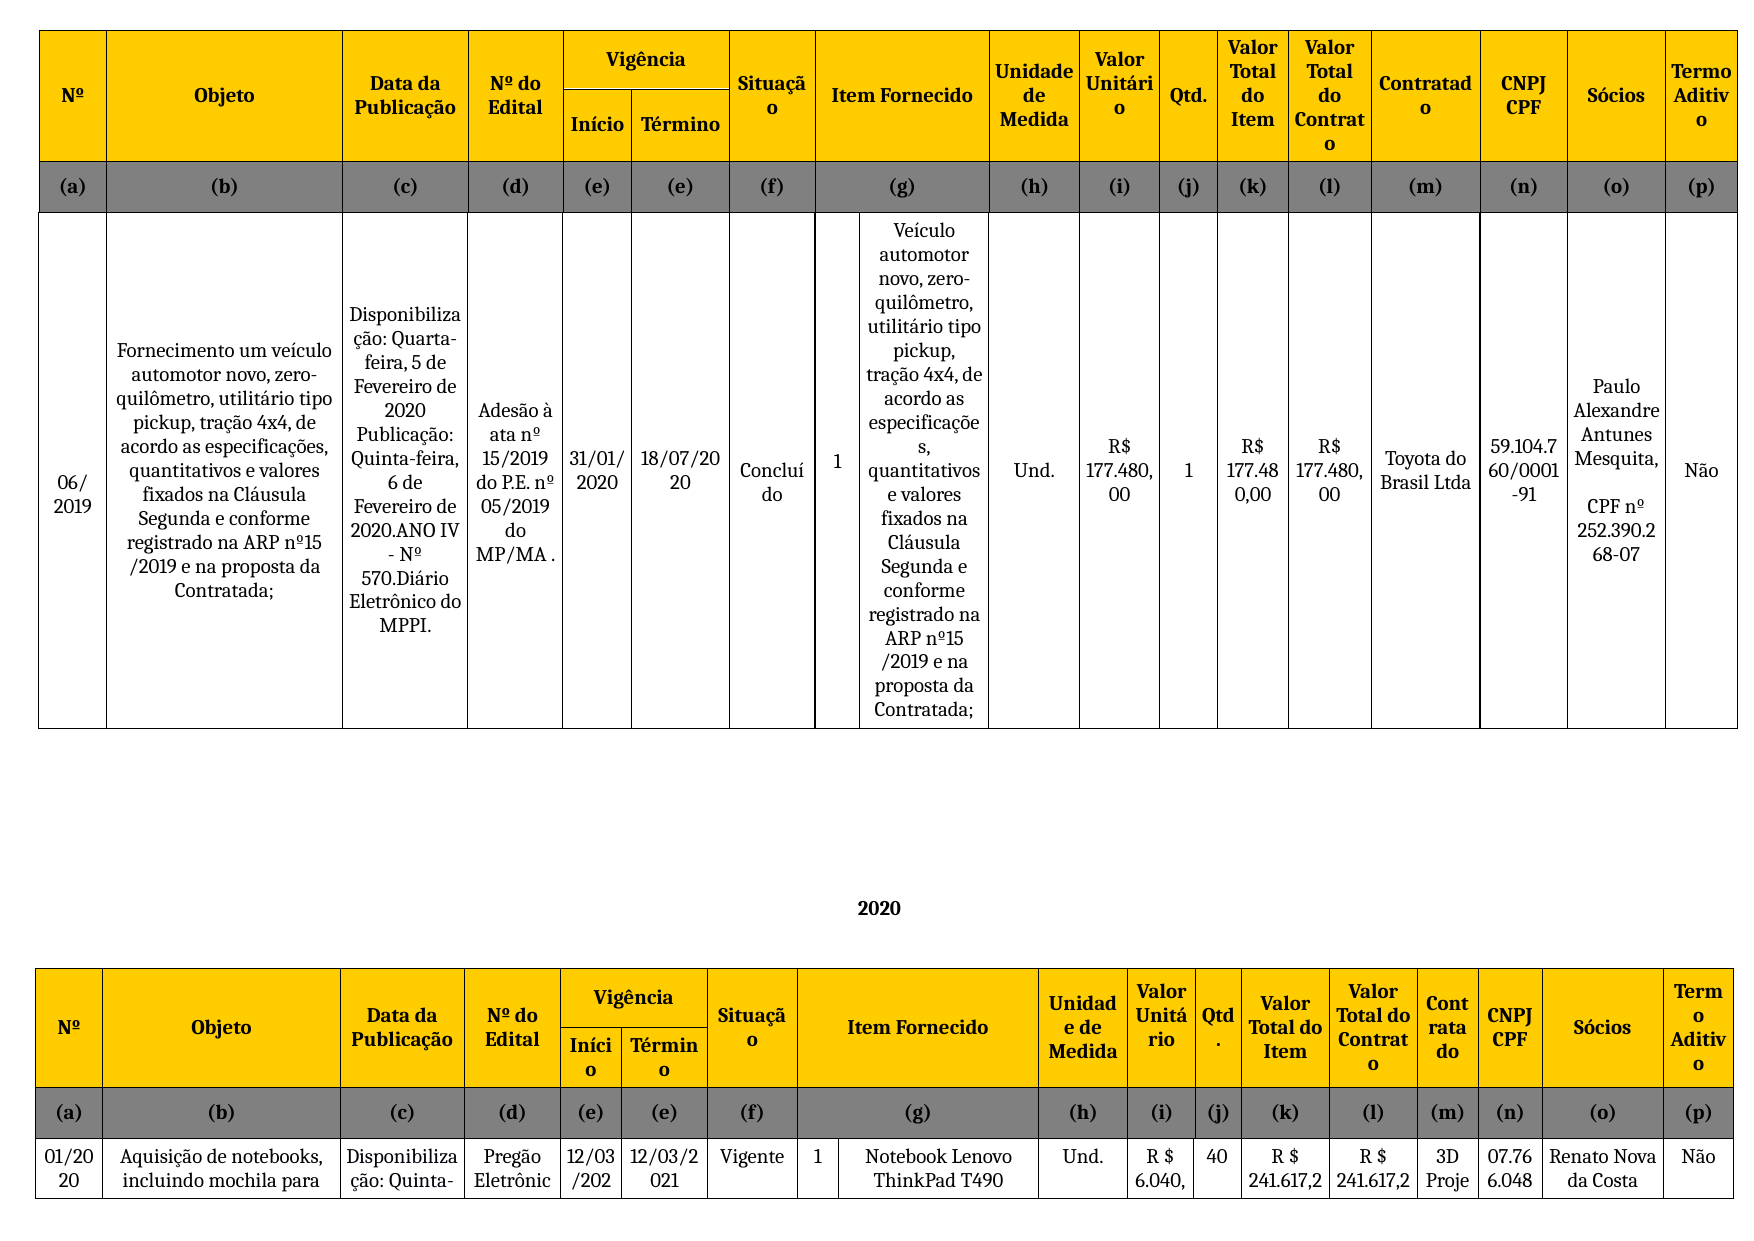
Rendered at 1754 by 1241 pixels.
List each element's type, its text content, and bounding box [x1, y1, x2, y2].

table_cell (m) [1372, 162, 1480, 212]
table_cell (h) [1039, 1088, 1127, 1138]
table_cell 1 [1160, 213, 1217, 728]
table_cell 31/01/2020 [563, 213, 631, 728]
table_cell Concluído [730, 213, 814, 728]
table_cell (g) [798, 1088, 1038, 1138]
table_cell Não [1664, 1139, 1733, 1198]
table_header Valor Total do Item [1218, 31, 1288, 161]
table_cell 59.104.760/0001-91 [1481, 213, 1567, 728]
table_cell R$ 177.480,00 [1080, 213, 1159, 728]
table_header Termo Aditivo [1666, 31, 1737, 161]
table_header Valor Total do Contrato [1330, 969, 1417, 1087]
table_cell 40 [1194, 1139, 1241, 1198]
table_header Nº do Edital [465, 969, 560, 1087]
table_header Situação [708, 969, 797, 1087]
table_cell 06/ 2019 [39, 213, 106, 728]
table_header Situação [730, 31, 815, 161]
table_header Valor Unitário [1080, 31, 1159, 161]
table_cell 1 [798, 1139, 838, 1198]
table_cell Aquisição de notebooks, incluindo mochila para [103, 1139, 340, 1198]
table_header Valor Total do Item [1242, 969, 1329, 1087]
table_cell R $ 241.617,2 [1330, 1139, 1417, 1198]
table_cell (p) [1666, 162, 1737, 212]
table_header Sócios [1568, 31, 1665, 161]
table_cell (f) [708, 1088, 797, 1138]
table_header CNPJ CPF [1481, 31, 1567, 161]
table_cell (c) [343, 162, 468, 212]
table_header Termo Aditivo [1664, 969, 1733, 1087]
table_header Unidade de Medida [990, 31, 1079, 161]
table_cell (j) [1160, 162, 1217, 212]
table_cell (b) [103, 1088, 340, 1138]
table_header Vigência [561, 969, 707, 1027]
table_header Valor Unitário [1128, 969, 1195, 1087]
table_cell (p) [1664, 1088, 1733, 1138]
table_cell (l) [1330, 1088, 1417, 1138]
table_cell (f) [730, 162, 815, 212]
table_cell Und. [989, 213, 1079, 728]
table_header Objeto [107, 31, 342, 161]
table_cell Renato Nova da Costa [1543, 1139, 1663, 1198]
table_header Sócios [1543, 969, 1663, 1087]
table_header Unidade de Medida [1039, 969, 1127, 1087]
table_cell Disponibilização: Quinta- [341, 1139, 464, 1198]
table_cell (e) [622, 1088, 707, 1138]
table_cell Término [632, 90, 729, 161]
table_header Valor Total do Contrato [1289, 31, 1371, 161]
table_header Nº do Edital [469, 31, 563, 161]
table_header Nº [36, 969, 102, 1087]
table_cell (l) [1289, 162, 1371, 212]
table_cell (e) [632, 162, 729, 212]
table_cell (a) [40, 162, 106, 212]
table_header Qtd. [1196, 969, 1241, 1087]
table_cell 07.766.048 [1479, 1139, 1542, 1198]
table_cell 01/2020 [36, 1139, 102, 1198]
table_header Objeto [103, 969, 340, 1087]
table_cell (d) [465, 1088, 560, 1138]
table_cell R$ 177.480,00 [1289, 213, 1371, 728]
table_cell (n) [1479, 1088, 1542, 1138]
table_cell Fornecimento um veículo automotor novo, zero-quilômetro, utilitário tipo pickup, tração 4x4, de acordo as especificações, quantitativos e valores fixados na Cláusula Segunda e conforme registrado na ARP nº15 /2019 e na proposta da Contratada; [107, 213, 342, 728]
table_cell (m) [1418, 1088, 1478, 1138]
table_header Vigência [564, 31, 729, 88]
table_cell (g) [816, 162, 989, 212]
table_cell (e) [564, 162, 631, 212]
table_header Contratado [1372, 31, 1480, 161]
table_cell (d) [469, 162, 563, 212]
table_cell Toyota do Brasil Ltda [1372, 213, 1479, 728]
table_cell (i) [1128, 1088, 1195, 1138]
table_cell Paulo Alexandre Antunes Mesquita, CPF nº 252.390.268-07 [1568, 213, 1665, 728]
table_cell (e) [561, 1088, 621, 1138]
table_cell Adesão à ata nº 15/2019 do P.E. nº 05/2019 do MP/MA . [468, 213, 562, 728]
table_header Data da Publicação [341, 969, 464, 1087]
table_cell R $ 241.617,2 [1242, 1139, 1329, 1198]
table_cell 12/03/2021 [622, 1139, 707, 1198]
table_cell Veículo automotor novo, zero-quilômetro, utilitário tipo pickup, tração 4x4, de acordo as especificações, quantitativos e valores fixados na Cláusula Segunda e conforme registrado na ARP nº15 /2019 e na proposta da Contratada; [860, 213, 988, 728]
table_cell Und. [1039, 1139, 1127, 1198]
table_cell R $ 6.040, [1128, 1139, 1193, 1198]
table_header Item Fornecido [798, 969, 1038, 1087]
table_cell (o) [1543, 1088, 1663, 1138]
text 2020 [29, 896, 1729, 920]
table_cell 1 [816, 213, 859, 728]
table_cell R$ 177.480,00 [1218, 213, 1288, 728]
table_header Contratado [1418, 969, 1478, 1087]
table_cell 3D Proje [1418, 1139, 1478, 1198]
table_cell (i) [1080, 162, 1159, 212]
table_cell (c) [341, 1088, 464, 1138]
table_header Nº [40, 31, 106, 161]
table_cell 12/03/202 [561, 1139, 621, 1198]
table_cell (b) [107, 162, 342, 212]
table_cell (k) [1242, 1088, 1329, 1138]
table_cell (n) [1481, 162, 1567, 212]
table_cell Início [561, 1028, 621, 1087]
table_header Item Fornecido [816, 31, 989, 161]
table_header CNPJ CPF [1479, 969, 1542, 1087]
table_cell (k) [1218, 162, 1288, 212]
table_cell (a) [36, 1088, 102, 1138]
table_cell Notebook Lenovo ThinkPad T490 [839, 1139, 1038, 1198]
table_cell (o) [1568, 162, 1665, 212]
table_cell Término [622, 1028, 707, 1087]
table_cell Vigente [708, 1139, 797, 1198]
table_header Qtd. [1160, 31, 1217, 161]
table_cell Não [1666, 213, 1737, 728]
table_cell (j) [1196, 1088, 1241, 1138]
table_cell 18/07/2020 [632, 213, 729, 728]
table_cell (h) [990, 162, 1079, 212]
table_header Data da Publicação [343, 31, 468, 161]
table_cell Início [564, 90, 631, 161]
table_cell Disponibilização: Quarta-feira, 5 de Fevereiro de 2020 Publicação: Quinta-feira, 6 de Fevereiro de 2020.ANO IV - Nº 570.Diário Eletrônico do MPPI. [343, 213, 467, 728]
table_cell Pregão Eletrônic [465, 1139, 560, 1198]
